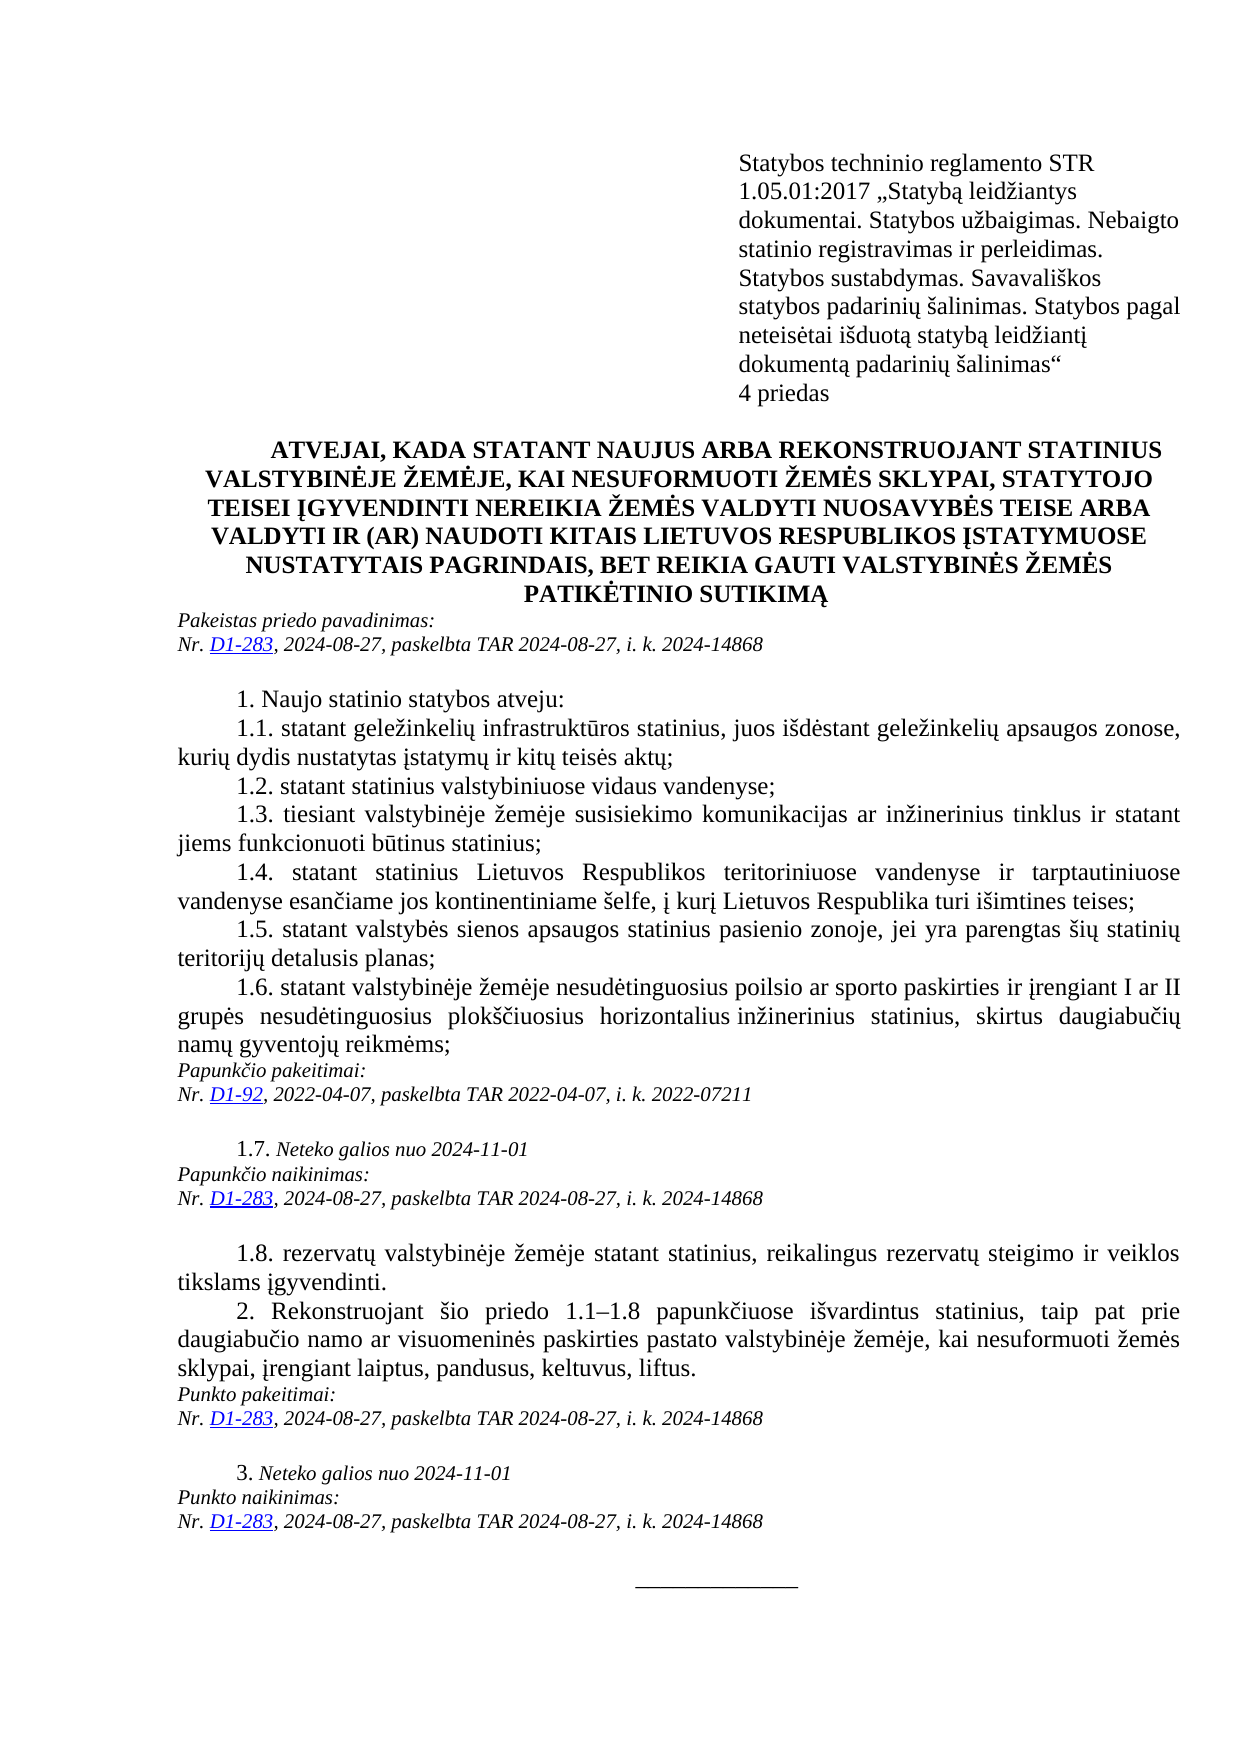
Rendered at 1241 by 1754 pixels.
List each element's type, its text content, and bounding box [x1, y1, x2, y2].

text Statybos techninio reglamento STR [738, 148, 1181, 176]
text 4 priedas [738, 378, 1181, 406]
text Statybos sustabdymas. Savavališkos [738, 263, 1181, 291]
text Papunkčio pakeitimai: [177, 1058, 1181, 1082]
text 1.6. statant valstybinėje žemėje nesudėtinguosius poilsio ar sporto paskirties ir įrengiant I ar II grupės nesudėtinguosius plokščiuosius horizontalius inžinerinius statinius, skirtus daugiabučių namų gyventojų reikmėms; [177, 972, 1181, 1058]
text Nr. D1-283, 2024-08-27, paskelbta TAR 2024-08-27, i. k. 2024-14868 [177, 1186, 1181, 1209]
text dokumentai. Statybos užbaigimas. Nebaigto [738, 205, 1181, 234]
text 1.8. rezervatų valstybinėje žemėje statant statinius, reikalingus rezervatų steigimo ir veiklos tikslams įgyvendinti. [177, 1238, 1181, 1296]
text _____________ [177, 1562, 1181, 1591]
text Nr. D1-283, 2024-08-27, paskelbta TAR 2024-08-27, i. k. 2024-14868 [177, 1509, 1181, 1533]
text 1.1. statant geležinkelių infrastruktūros statinius, juos išdėstant geležinkelių apsaugos zonose, kurių dydis nustatytas įstatymų ir kitų teisės aktų; [177, 713, 1181, 771]
text Nr. D1-283, 2024-08-27, paskelbta TAR 2024-08-27, i. k. 2024-14868 [177, 1406, 1181, 1430]
text dokumentą padarinių šalinimas“ [738, 349, 1181, 378]
text neteisėtai išduotą statybą leidžiantį [738, 320, 1181, 349]
text 1.2. statant statinius valstybiniuose vidaus vandenyse; [177, 771, 1181, 799]
text Nr. D1-92, 2022-04-07, paskelbta TAR 2022-04-07, i. k. 2022-07211 [177, 1082, 1181, 1106]
text Nr. D1-283, 2024-08-27, paskelbta TAR 2024-08-27, i. k. 2024-14868 [177, 632, 1181, 656]
text 1. Naujo statinio statybos atveju: [177, 684, 1181, 713]
text 2. Rekonstruojant šio priedo 1.1–1.8 papunkčiuose išvardintus statinius, taip pat prie daugiabučio namo ar visuomeninės paskirties pastato valstybinėje žemėje, kai nesuformuoti žemės sklypai, įrengiant laiptus, pandusus, keltuvus, liftus. [177, 1296, 1181, 1382]
text ATVEJAI, KADA STATANT NAUJUS ARBA REKONSTRUOJANT STATINIUS VALSTYBINĖJE ŽEMĖJE, KAI NESUFORMUOTI ŽEMĖS SKLYPAI, STATYTOJO TEISEI ĮGYVENDINTI NEREIKIA ŽEMĖS VALDYTI NUOSAVYBĖS TEISE ARBA VALDYTI IR (AR) NAUDOTI KITAIS LIETUVOS RESPUBLIKOS ĮSTATYMUOSE NUSTATYTAIS PAGRINDAIS, BET REIKIA GAUTI VALSTYBINĖS ŽEMĖS PATIKĖTINIO SUTIKIMĄ [177, 435, 1181, 608]
text 1.4. statant statinius Lietuvos Respublikos teritoriniuose vandenyse ir tarptautiniuose vandenyse esančiame jos kontinentiniame šelfe, į kurį Lietuvos Respublika turi išimtines teises; [177, 857, 1181, 914]
text Punkto pakeitimai: [177, 1382, 1181, 1406]
text statybos padarinių šalinimas. Statybos pagal [738, 291, 1181, 320]
text Pakeistas priedo pavadinimas: [177, 608, 1181, 632]
text 1.5. statant valstybės sienos apsaugos statinius pasienio zonoje, jei yra parengtas šių statinių teritorijų detalusis planas; [177, 914, 1181, 972]
text 1.3. tiesiant valstybinėje žemėje susisiekimo komunikacijas ar inžinerinius tinklus ir statant jiems funkcionuoti būtinus statinius; [177, 799, 1181, 857]
text Papunkčio naikinimas: [177, 1161, 1181, 1186]
text statinio registravimas ir perleidimas. [738, 234, 1181, 263]
text Punkto naikinimas: [177, 1485, 1181, 1509]
text 1.7. Neteko galios nuo 2024-11-01 [177, 1135, 1181, 1161]
text 3. Neteko galios nuo 2024-11-01 [177, 1459, 1181, 1485]
text 1.05.01:2017 „Statybą leidžiantys [738, 176, 1181, 205]
